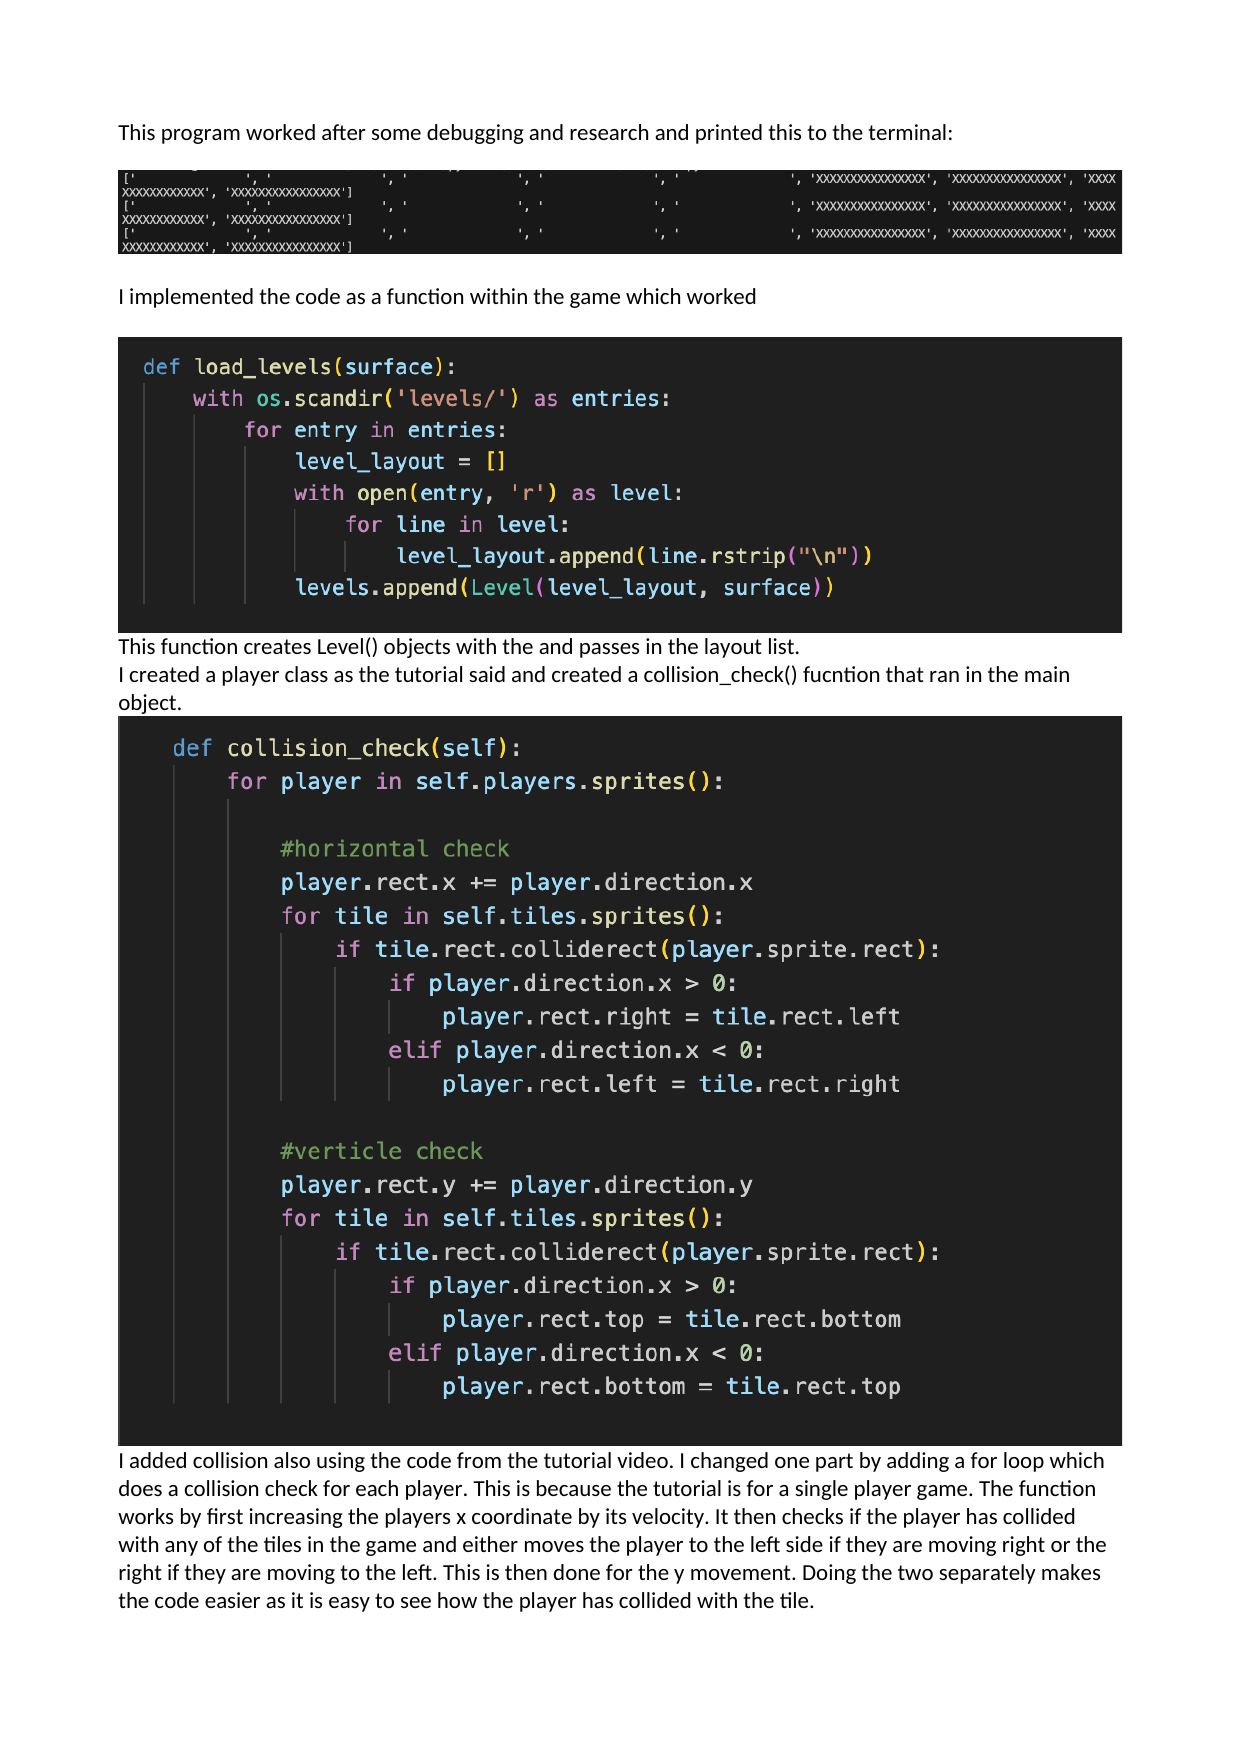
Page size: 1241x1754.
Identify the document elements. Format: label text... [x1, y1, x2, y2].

picture [118, 337, 1123, 633]
text This program worked after some debugging and research and printed this to the terminal: [118, 118, 1122, 146]
text I created a player class as the tutorial said and created a collision_check() fucntion that ran in the main object. [118, 660, 1122, 716]
text I implemented the code as a function within the game which worked [118, 282, 1122, 310]
text I added collision also using the code from the tutorial video. I changed one part by adding a for loop which does a collision check for each player. This is because the tutorial is for a single player game. The function works by first increasing the players x coordinate by its velocity. It then checks if the player has collided with any of the tiles in the game and either moves the player to the left side if they are moving right or the right if they are moving to the left. This is then done for the y movement. Doing the two separately makes the code easier as it is easy to see how the player has collided with the tile. [118, 1446, 1122, 1614]
picture [118, 170, 1123, 254]
text This function creates Level() objects with the and passes in the layout list. [118, 633, 1122, 660]
picture [118, 716, 1123, 1446]
